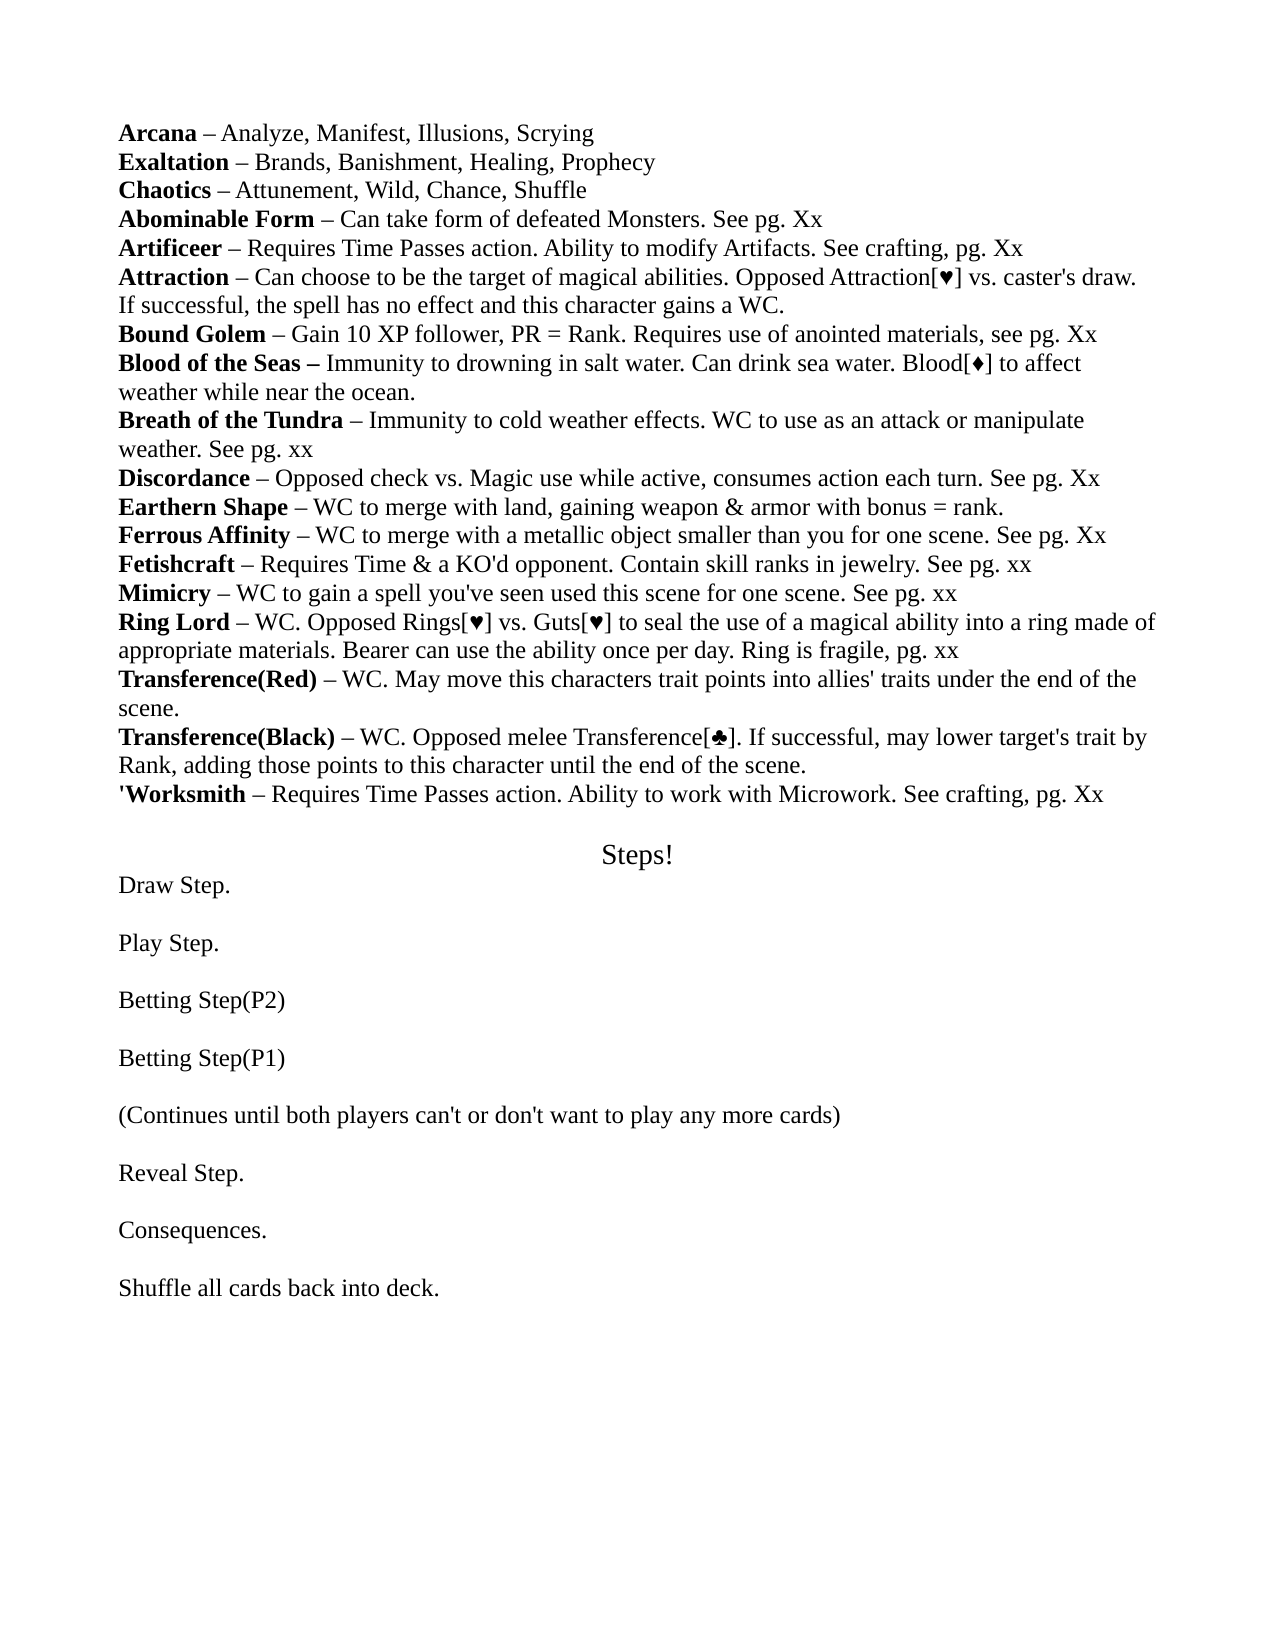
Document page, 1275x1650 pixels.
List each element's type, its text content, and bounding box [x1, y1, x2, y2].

text Reveal Step. [118, 1158, 1157, 1187]
text Breath of the Tundra – Immunity to cold weather effects. WC to use as an attack or manipulate weather. See pg. xx [118, 406, 1157, 463]
text Shuffle all cards back into deck. [118, 1273, 1157, 1302]
text Arcana – Analyze, Manifest, Illusions, Scrying [118, 118, 1157, 147]
text Blood of the Seas – Immunity to drowning in salt water. Can drink sea water. Blood[♦] to affect weather while near the ocean. [118, 348, 1157, 406]
text Artificeer – Requires Time Passes action. Ability to modify Artifacts. See crafting, pg. Xx [118, 233, 1157, 262]
text Play Step. [118, 928, 1157, 957]
text Consequences. [118, 1215, 1157, 1244]
text Betting Step(P1) [118, 1043, 1157, 1072]
text Earthern Shape – WC to merge with land, gaining weapon & armor with bonus = rank. [118, 492, 1157, 521]
text Steps! [118, 837, 1157, 870]
text Mimicry – WC to gain a spell you've seen used this scene for one scene. See pg. xx [118, 578, 1157, 607]
text Exaltation – Brands, Banishment, Healing, Prophecy [118, 147, 1157, 176]
text 'Worksmith – Requires Time Passes action. Ability to work with Microwork. See crafting, pg. Xx [118, 779, 1157, 808]
text Chaotics – Attunement, Wild, Chance, Shuffle [118, 176, 1157, 204]
text Transference(Red) – WC. May move this characters trait points into allies' traits under the end of the scene. [118, 664, 1157, 722]
text Draw Step. [118, 870, 1157, 899]
text Ring Lord – WC. Opposed Rings[♥] vs. Guts[♥] to seal the use of a magical ability into a ring made of appropriate materials. Bearer can use the ability once per day. Ring is fragile, pg. xx [118, 607, 1157, 664]
text Discordance – Opposed check vs. Magic use while active, consumes action each turn. See pg. Xx [118, 463, 1157, 492]
text (Continues until both players can't or don't want to play any more cards) [118, 1100, 1157, 1129]
text Fetishcraft – Requires Time & a KO'd opponent. Contain skill ranks in jewelry. See pg. xx [118, 549, 1157, 578]
text Transference(Black) – WC. Opposed melee Transference[♣]. If successful, may lower target's trait by Rank, adding those points to this character until the end of the scene. [118, 722, 1157, 779]
text Bound Golem – Gain 10 XP follower, PR = Rank. Requires use of anointed materials, see pg. Xx [118, 319, 1157, 348]
text Attraction – Can choose to be the target of magical abilities. Opposed Attraction[♥] vs. caster's draw. If successful, the spell has no effect and this character gains a WC. [118, 262, 1157, 319]
text Betting Step(P2) [118, 985, 1157, 1014]
text Ferrous Affinity – WC to merge with a metallic object smaller than you for one scene. See pg. Xx [118, 521, 1157, 549]
text Abominable Form – Can take form of defeated Monsters. See pg. Xx [118, 204, 1157, 233]
